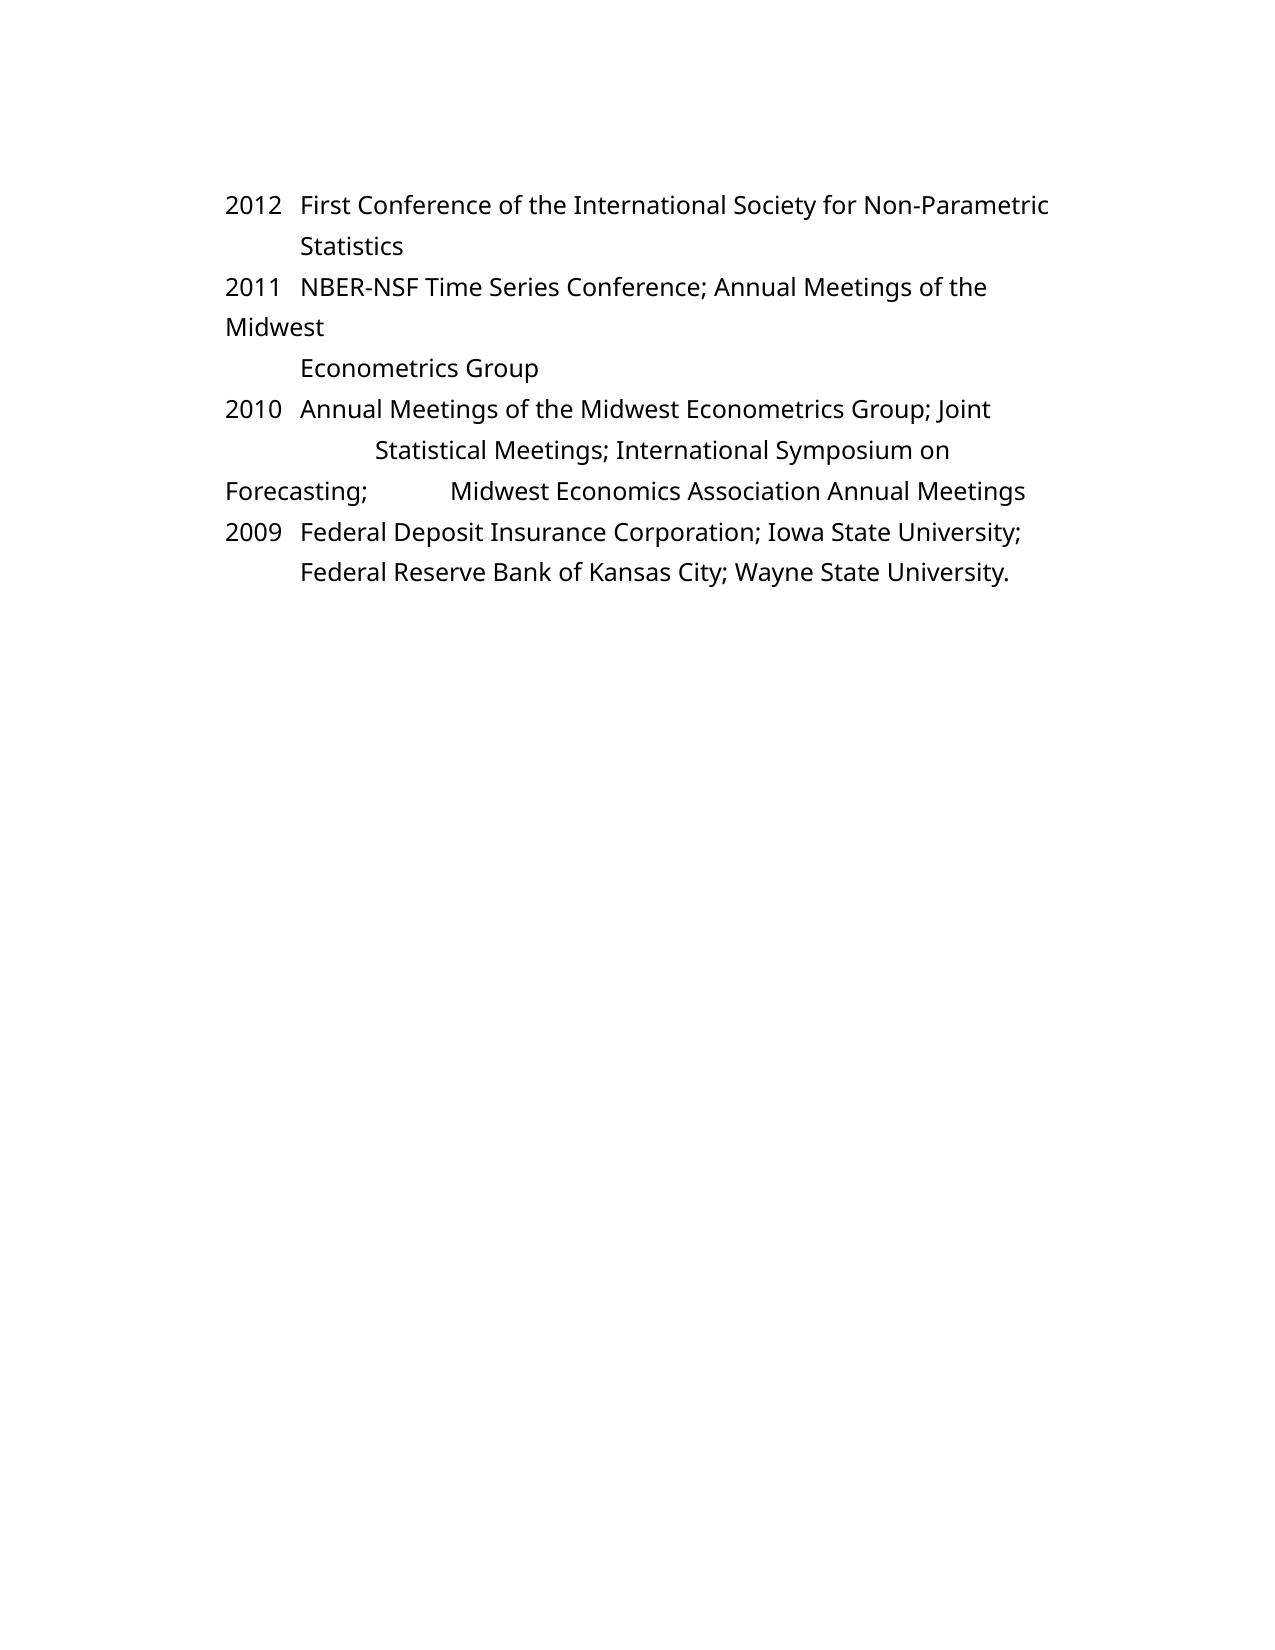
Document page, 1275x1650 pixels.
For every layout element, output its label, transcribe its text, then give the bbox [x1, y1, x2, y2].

text 2012 First Conference of the International Society for Non-Parametric Statistics [225, 187, 1050, 262]
text 2011 NBER-NSF Time Series Conference; Annual Meetings of the Midwest [225, 269, 1050, 344]
text 2009 Federal Deposit Insurance Corporation; Iowa State University; Federal Reserve Bank of Kansas City; Wayne State University. [225, 514, 1050, 589]
text 2010 Annual Meetings of the Midwest Econometrics Group; Joint Statistical Meetings; International Symposium on Forecasting; Midwest Economics Association Annual Meetings [225, 392, 1050, 507]
text Econometrics Group [225, 351, 1050, 385]
